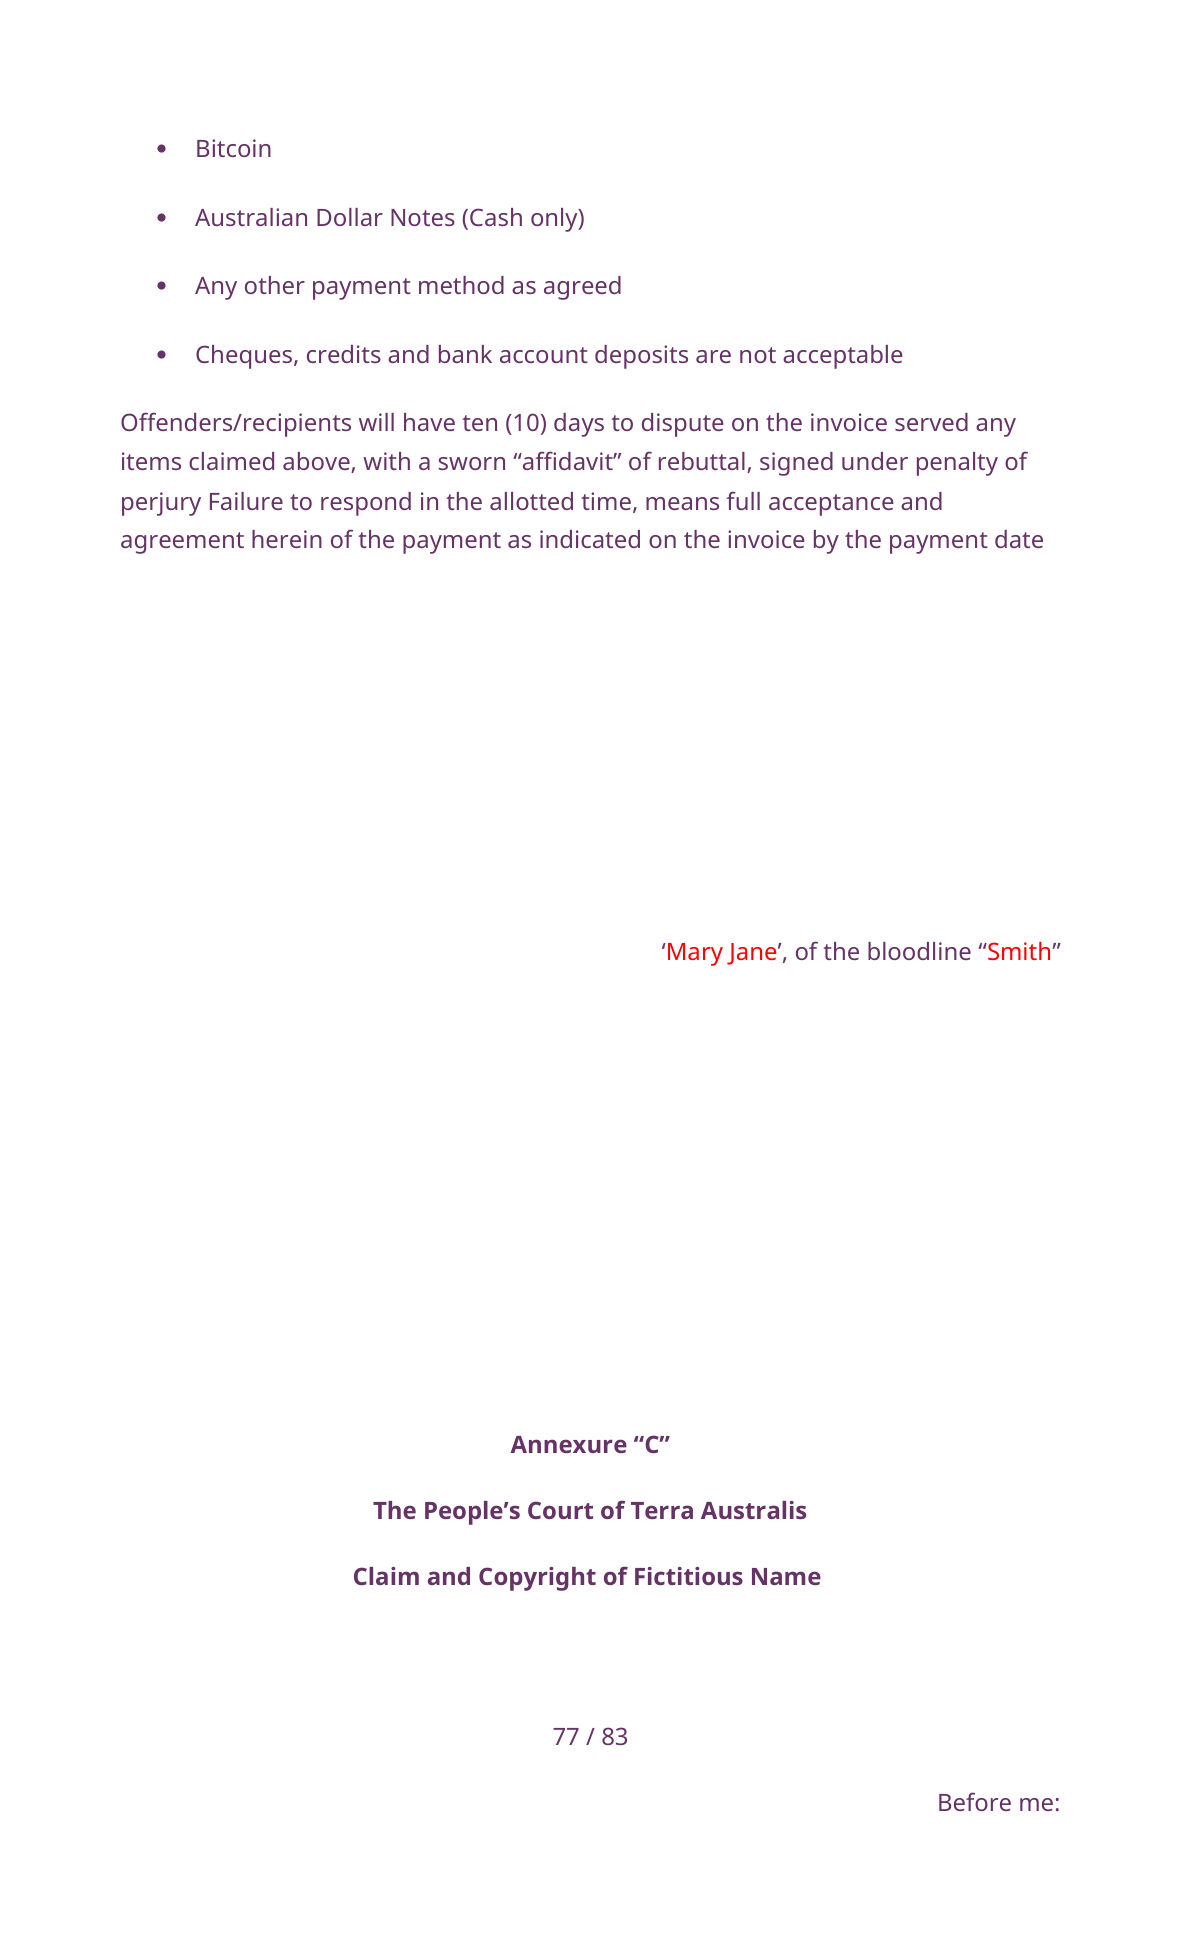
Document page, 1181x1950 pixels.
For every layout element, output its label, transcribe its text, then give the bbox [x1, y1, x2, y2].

text ‘Mary Jane’, of the bloodline “Smith” [120, 934, 1061, 967]
subtitle Claim and Copyright of Fictitious Name [120, 1560, 1061, 1592]
list Bitcoin [157, 132, 1061, 164]
list Any other payment method as agreed [157, 269, 1061, 302]
list Australian Dollar Notes (Cash only) [157, 201, 1061, 233]
text Offenders/recipients will have ten (10) days to dispute on the invoice served any items claimed above, with a sworn “affidavit” of rebuttal, signed under penalty of perjury Failure to respond in the allotted time, means full acceptance and agreement herein of the payment as indicated on the invoice by the payment date [120, 406, 1061, 556]
list Cheques, credits and bank account deposits are not acceptable [157, 338, 1061, 370]
subtitle Annexure “C” [120, 1428, 1061, 1460]
subtitle The People’s Court of Terra Australis [120, 1494, 1061, 1526]
